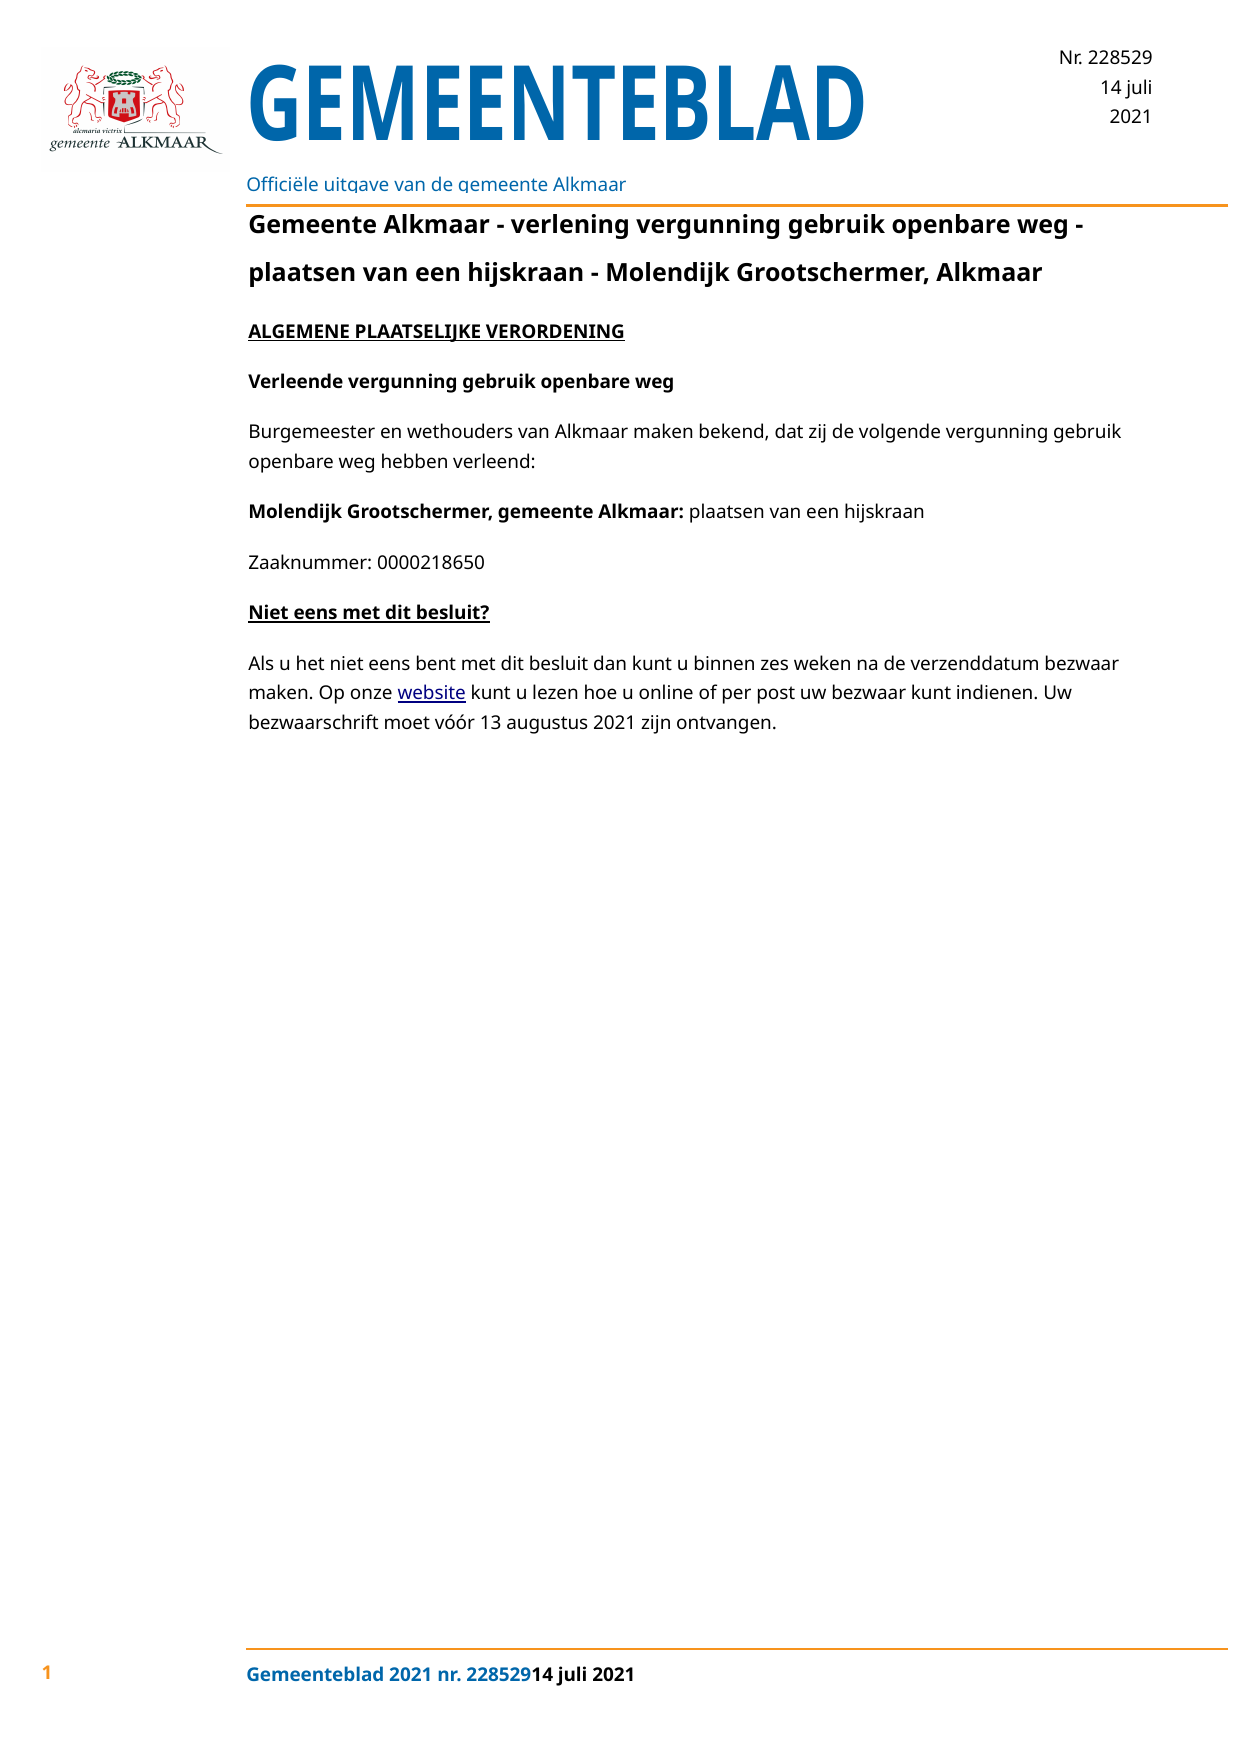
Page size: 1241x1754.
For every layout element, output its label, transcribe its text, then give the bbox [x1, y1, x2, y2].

text Burgemeester en wethouders van Alkmaar maken bekend, dat zij de volgende vergunning gebruik openbare weg hebben verleend: [248, 419, 1152, 474]
picture [41, 47, 231, 172]
text Zaaknummer: 0000218650 [248, 549, 1152, 575]
text Niet eens met dit besluit? [248, 599, 1152, 625]
text Molendijk Grootschermer, gemeente Alkmaar: plaatsen van een hijskraan [248, 499, 1152, 524]
text ALGEMENE PLAATSELIJKE VERORDENING [248, 318, 1152, 344]
text Verleende vergunning gebruik openbare weg [248, 368, 1152, 394]
text Gemeente Alkmaar - verlening vergunning gebruik openbare weg - plaatsen van een hijskraan - Molendijk Grootschermer, Alkmaar [248, 207, 1152, 288]
text Als u het niet eens bent met dit besluit dan kunt u binnen zes weken na de verzenddatum bezwaar maken. Op onze website kunt u lezen hoe u online of per post uw bezwaar kunt indienen. Uw bezwaarschrift moet vóór 13 augustus 2021 zijn ontvangen. [248, 650, 1152, 735]
